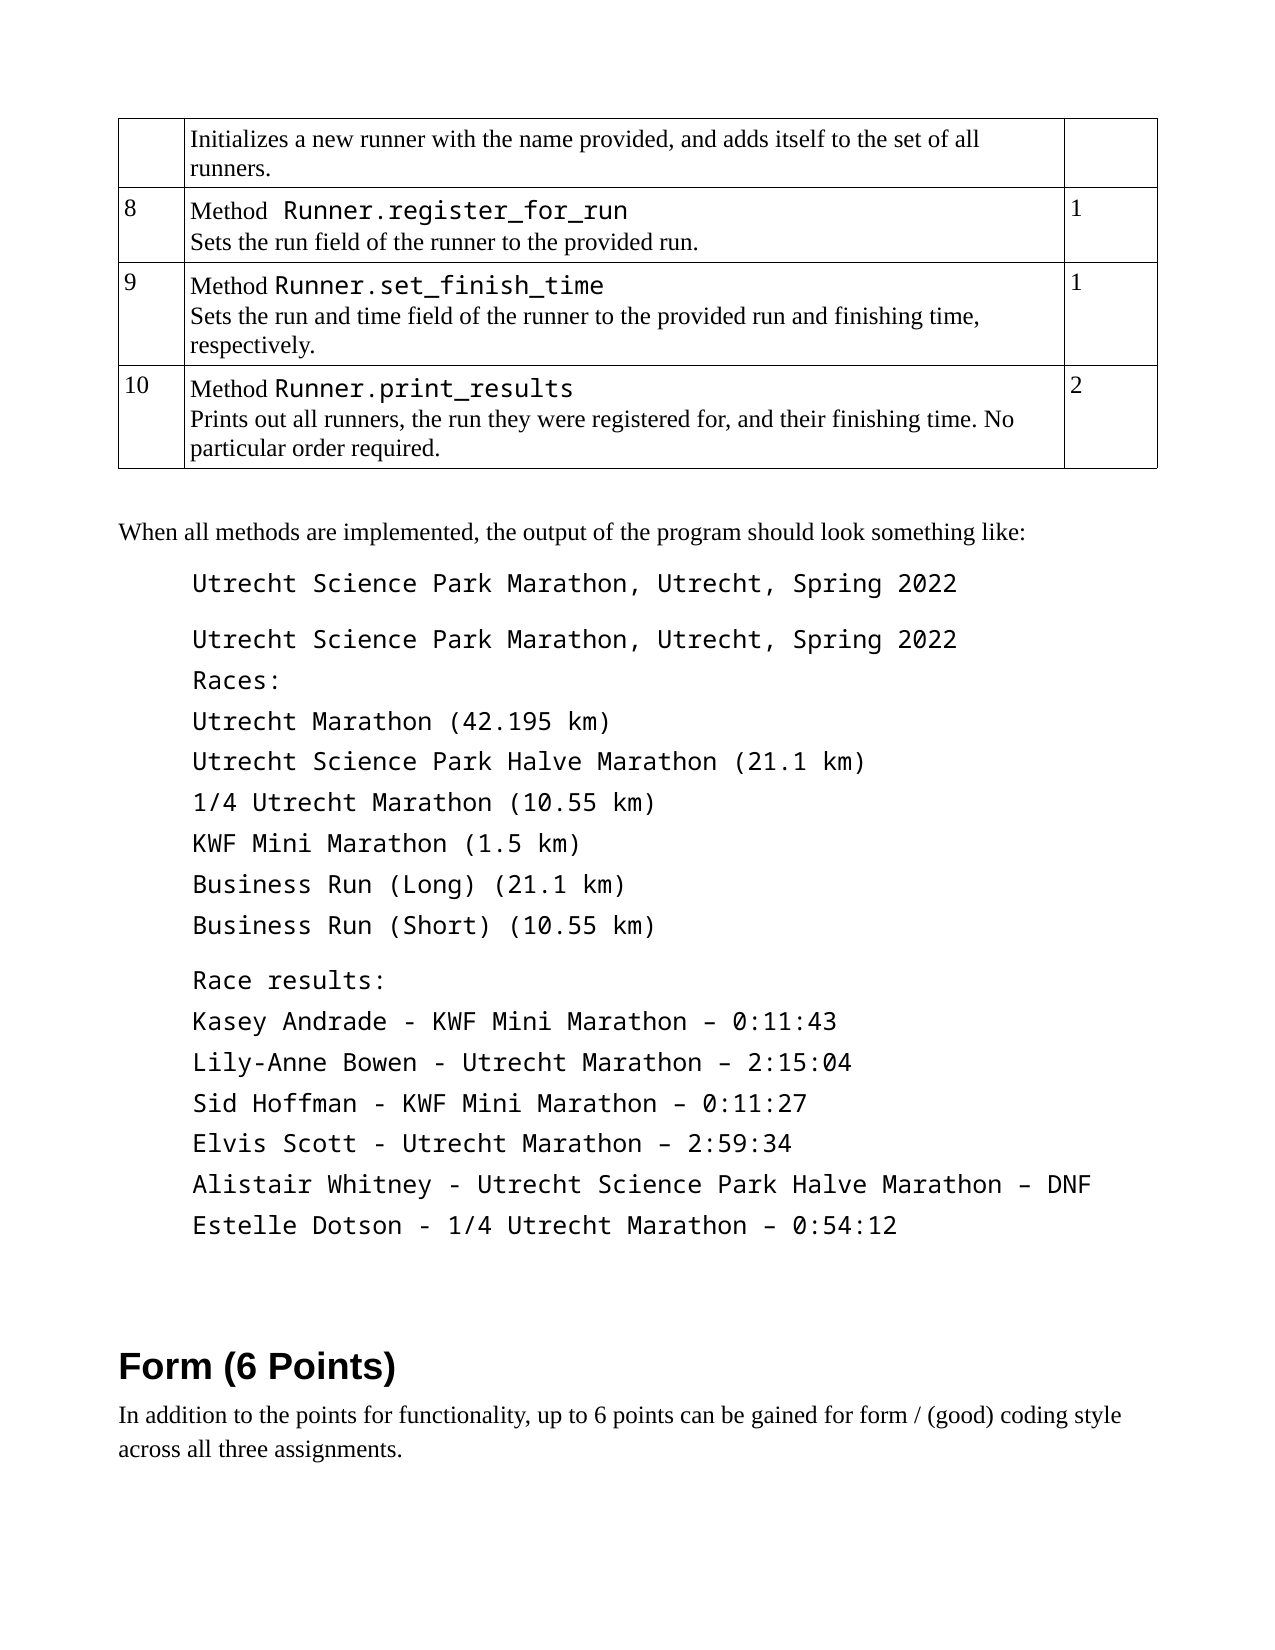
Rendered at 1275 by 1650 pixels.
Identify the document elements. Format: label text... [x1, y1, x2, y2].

table_cell 1 [1065, 188, 1157, 262]
subtitle Form (6 Points) [118, 1343, 1157, 1387]
table_cell Initializes a new runner with the name provided, and adds itself to the set of all runners. [185, 119, 1064, 187]
table_cell 1 [1065, 263, 1157, 365]
table_cell 9 [119, 263, 184, 365]
text Race results: Kasey Andrade - KWF Mini Marathon – 0:11:43 Lily-Anne Bowen - Utrecht Marathon – 2:15:04 Sid Hoffman - KWF Mini Marathon – 0:11:27 Elvis Scott - Utrecht Marathon – 2:59:34 Alistair Whitney - Utrecht Science Park Halve Marathon – DNF Estelle Dotson - 1/4 Utrecht Marathon – 0:54:12 [192, 963, 1157, 1242]
table_cell Method Runner.print_results Prints out all runners, the run they were registered for, and their finishing time. No particular order required. [185, 366, 1064, 468]
text Utrecht Science Park Marathon, Utrecht, Spring 2022 Races: Utrecht Marathon (42.195 km) Utrecht Science Park Halve Marathon (21.1 km) 1/4 Utrecht Marathon (10.55 km) KWF Mini Marathon (1.5 km) Business Run (Long) (21.1 km) Business Run (Short) (10.55 km) [192, 621, 1157, 941]
table_cell 8 [119, 188, 184, 262]
text When all methods are implemented, the output of the program should look something like: [118, 517, 1157, 546]
table_cell Method Runner.register_for_run Sets the run field of the runner to the provided run. [185, 188, 1064, 262]
text In addition to the points for functionality, up to 6 points can be gained for form / (good) coding style across all three assignments. [118, 1400, 1157, 1463]
table_cell [119, 119, 184, 187]
table_cell 2 [1065, 366, 1157, 468]
table_cell Method Runner.set_finish_time Sets the run and time field of the runner to the provided run and finishing time, respectively. [185, 263, 1064, 365]
text Utrecht Science Park Marathon, Utrecht, Spring 2022 [192, 566, 1157, 600]
table_cell [1065, 119, 1157, 187]
table_cell 10 [119, 366, 184, 468]
